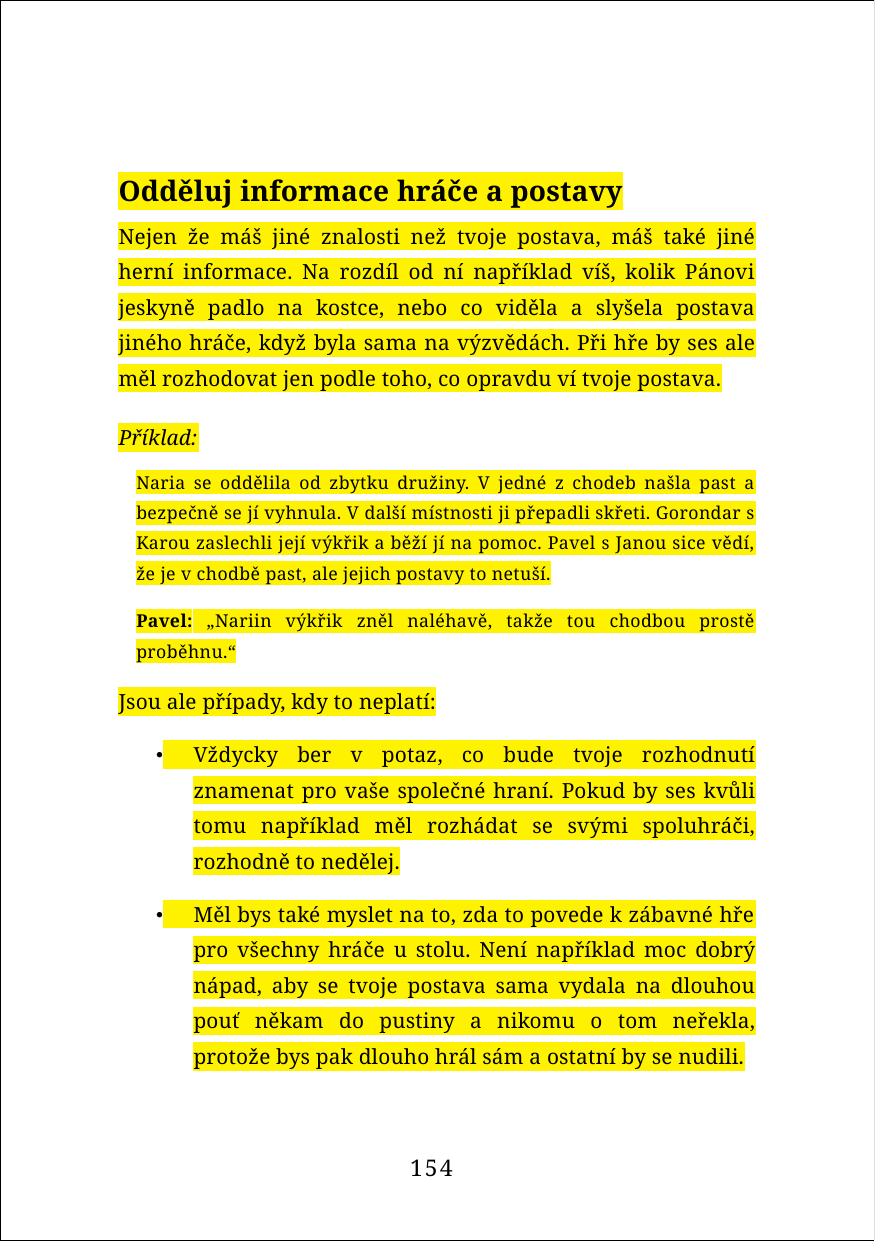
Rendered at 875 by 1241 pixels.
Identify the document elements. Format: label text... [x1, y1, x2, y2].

text Naria se oddělila od zbytku družiny. V jedné z chodeb našla past a bezpečně se jí vyhnula. V další místnosti ji přepadli skřeti. Gorondar s Karou zaslechli její výkřik a běží jí na pomoc. Pavel s Janou sice vědí, že je v chodbě past, ale jejich postavy to netuší. [136, 470, 756, 585]
text Jsou ale případy, kdy to neplatí: [118, 687, 756, 716]
subtitle Odděluj informace hráče a postavy [118, 172, 756, 210]
text Pavel: „Nariin výkřik zněl naléhavě, takže tou chodbou prostě proběhnu.“ [136, 609, 756, 663]
text Příklad: [118, 423, 756, 452]
list Vždycky ber v potaz, co bude tvoje rozhodnutí znamenat pro vaše společné hraní. Pokud by ses kvůli tomu například měl rozhádat se svými spoluhráči, rozhodně to nedělej. [156, 740, 756, 875]
text Nejen že máš jiné znalosti než tvoje postava, máš také jiné herní informace. Na rozdíl od ní například víš, kolik Pánovi jeskyně padlo na kostce, nebo co viděla a slyšela postava jiného hráče, když byla sama na výzvědách. Při hře by ses ale měl rozhodovat jen podle toho, co opravdu ví tvoje postava. [118, 222, 756, 392]
list Měl bys také myslet na to, zda to povede k zábavné hře pro všechny hráče u stolu. Není například moc dobrý nápad, aby se tvoje postava sama vydala na dlouhou pouť někam do pustiny a nikomu o tom neřekla, protože bys pak dlouho hrál sám a ostatní by se nudili. [156, 900, 756, 1071]
